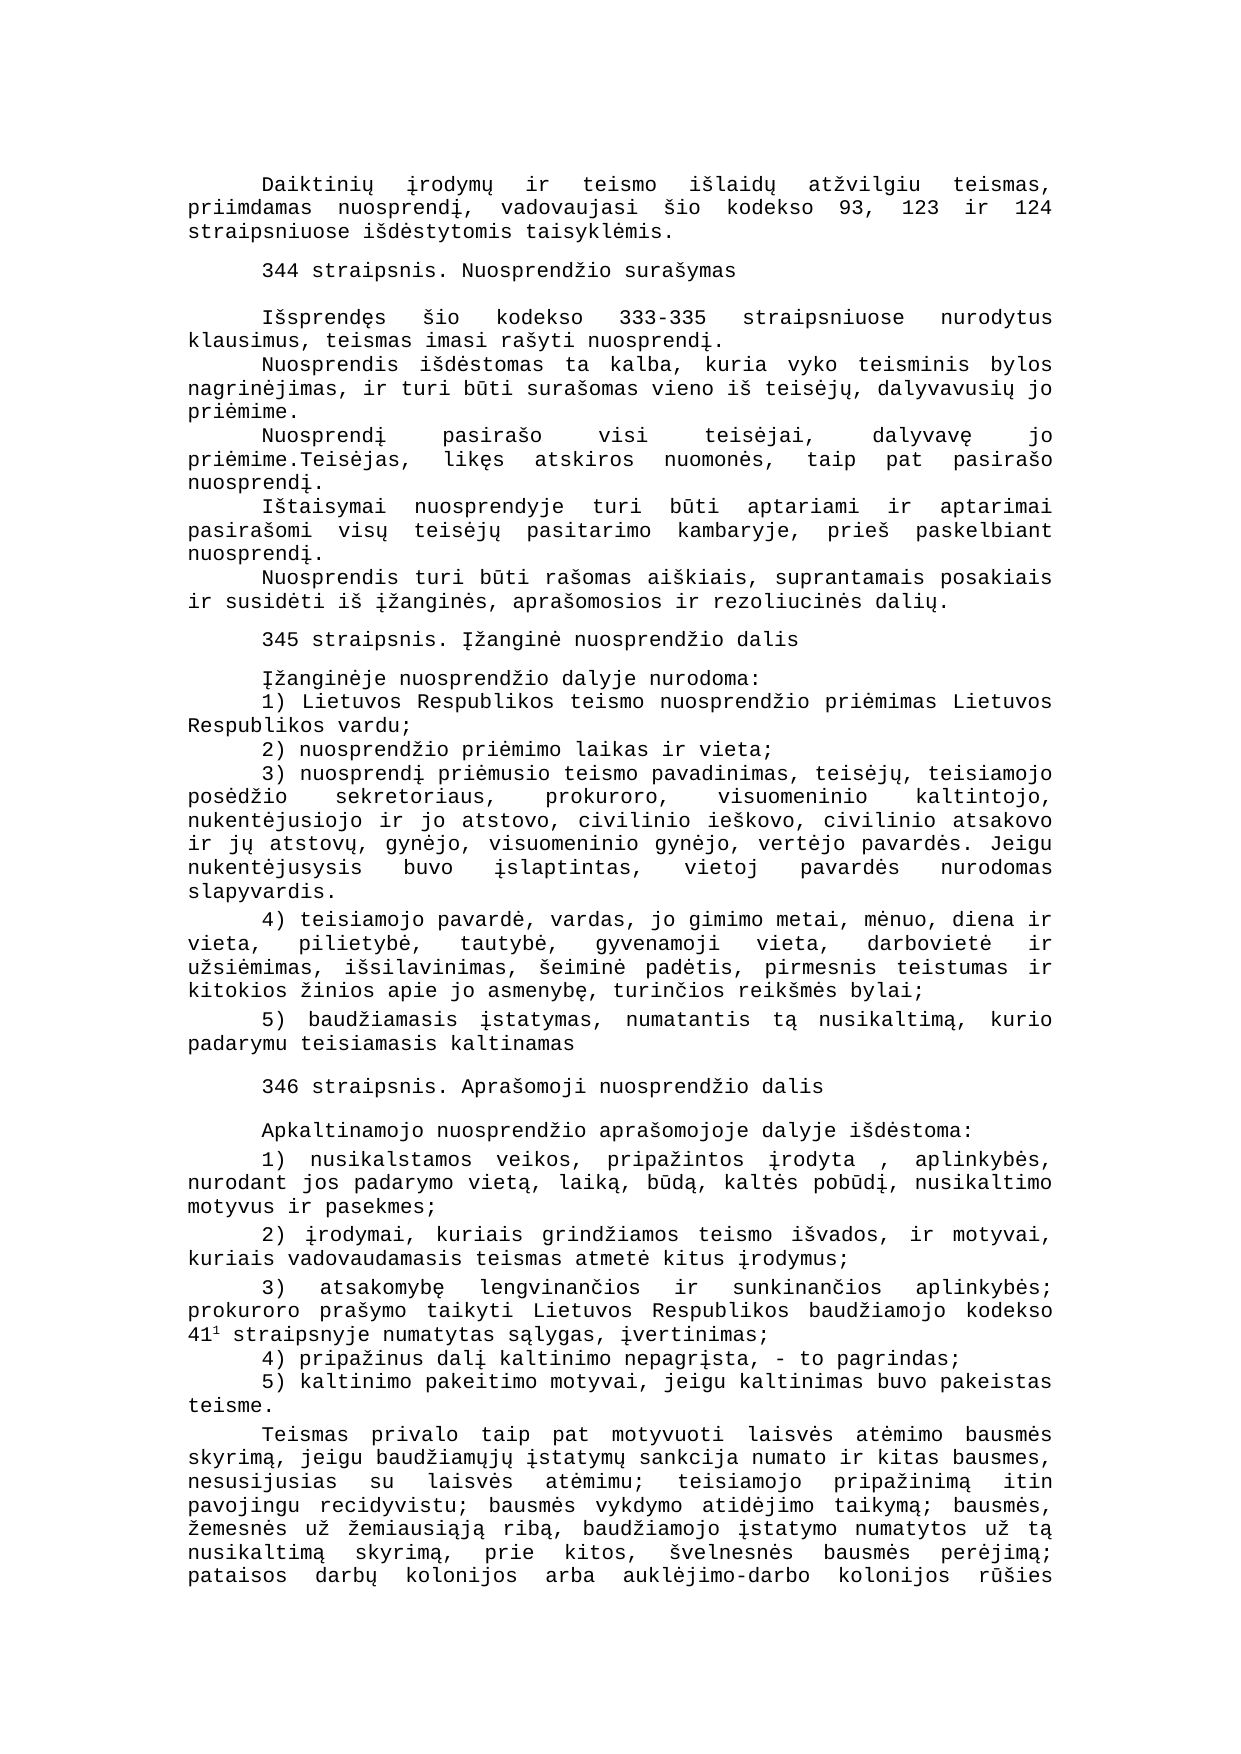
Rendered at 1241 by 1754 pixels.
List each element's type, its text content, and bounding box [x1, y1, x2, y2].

text Teismas privalo taip pat motyvuoti laisvės atėmimo bausmės skyrimą, jeigu baudžiamųjų įstatymų sankcija numato ir kitas bausmes, nesusijusias su laisvės atėmimu; teisiamojo pripažinimą itin pavojingu recidyvistu; bausmės vykdymo atidėjimo taikymą; bausmės, žemesnės už žemiausiąją ribą, baudžiamojo įstatymo numatytos už tą nusikaltimą skyrimą, prie kitos, švelnesnės bausmės perėjimą; pataisos darbų kolonijos arba auklėjimo-darbo kolonijos rūšies [187, 1424, 1053, 1589]
text Apkaltinamojo nuosprendžio aprašomojoje dalyje išdėstoma: [187, 1120, 1053, 1143]
text Nuosprendis turi būti rašomas aiškiais, suprantamais posakiais ir susidėti iš įžanginės, aprašomosios ir rezoliucinės dalių. [187, 567, 1053, 614]
text Nuosprendį pasirašo visi teisėjai, dalyvavę jo priėmime.Teisėjas, likęs atskiros nuomonės, taip pat pasirašo nuosprendį. [187, 425, 1053, 496]
text Nuosprendis išdėstomas ta kalba, kuria vyko teisminis bylos nagrinėjimas, ir turi būti surašomas vieno iš teisėjų, dalyvavusių jo priėmime. [187, 354, 1053, 425]
text 346 straipsnis. Aprašomoji nuosprendžio dalis [187, 1076, 1053, 1100]
text 5) kaltinimo pakeitimo motyvai, jeigu kaltinimas buvo pakeistas teisme. [187, 1371, 1053, 1419]
text Įžanginėje nuosprendžio dalyje nurodoma: [187, 668, 1053, 692]
text 4) teisiamojo pavardė, vardas, jo gimimo metai, mėnuo, diena ir vieta, pilietybė, tautybė, gyvenamoji vieta, darbovietė ir užsiėmimas, išsilavinimas, šeiminė padėtis, pirmesnis teistumas ir kitokios žinios apie jo asmenybę, turinčios reikšmės bylai; [187, 909, 1053, 1004]
text 2) įrodymai, kuriais grindžiamos teismo išvados, ir motyvai, kuriais vadovaudamasis teismas atmetė kitus įrodymus; [187, 1224, 1053, 1272]
text 345 straipsnis. Įžanginė nuosprendžio dalis [187, 629, 1053, 653]
text 4) pripažinus dalį kaltinimo nepagrįsta, - to pagrindas; [187, 1348, 1053, 1371]
text 344 straipsnis. Nuosprendžio surašymas [187, 259, 1053, 283]
text 3) nuosprendį priėmusio teismo pavadinimas, teisėjų, teisiamojo posėdžio sekretoriaus, prokuroro, visuomeninio kaltintojo, nukentėjusiojo ir jo atstovo, civilinio ieškovo, civilinio atsakovo ir jų atstovų, gynėjo, visuomeninio gynėjo, vertėjo pavardės. Jeigu nukentėjusysis buvo įslaptintas, vietoj pavardės nurodomas slapyvardis. [187, 762, 1053, 904]
text Išsprendęs šio kodekso 333-335 straipsniuose nurodytus klausimus, teismas imasi rašyti nuosprendį. [187, 307, 1053, 354]
text 1) nusikalstamos veikos, pripažintos įrodyta , aplinkybės, nurodant jos padarymo vietą, laiką, būdą, kaltės pobūdį, nusikaltimo motyvus ir pasekmes; [187, 1148, 1053, 1219]
text Daiktinių įrodymų ir teismo išlaidų atžvilgiu teismas, priimdamas nuosprendį, vadovaujasi šio kodekso 93, 123 ir 124 straipsniuose išdėstytomis taisyklėmis. [187, 174, 1053, 244]
text 5) baudžiamasis įstatymas, numatantis tą nusikaltimą, kurio padarymu teisiamasis kaltinamas [187, 1009, 1053, 1056]
text 2) nuosprendžio priėmimo laikas ir vieta; [187, 739, 1053, 762]
text 3) atsakomybę lengvinančios ir sunkinančios aplinkybės; prokuroro prašymo taikyti Lietuvos Respublikos baudžiamojo kodekso 411 straipsnyje numatytas sąlygas, įvertinimas; [187, 1277, 1053, 1348]
text 1) Lietuvos Respublikos teismo nuosprendžio priėmimas Lietuvos Respublikos vardu; [187, 692, 1053, 739]
text Ištaisymai nuosprendyje turi būti aptariami ir aptarimai pasirašomi visų teisėjų pasitarimo kambaryje, prieš paskelbiant nuosprendį. [187, 496, 1053, 567]
